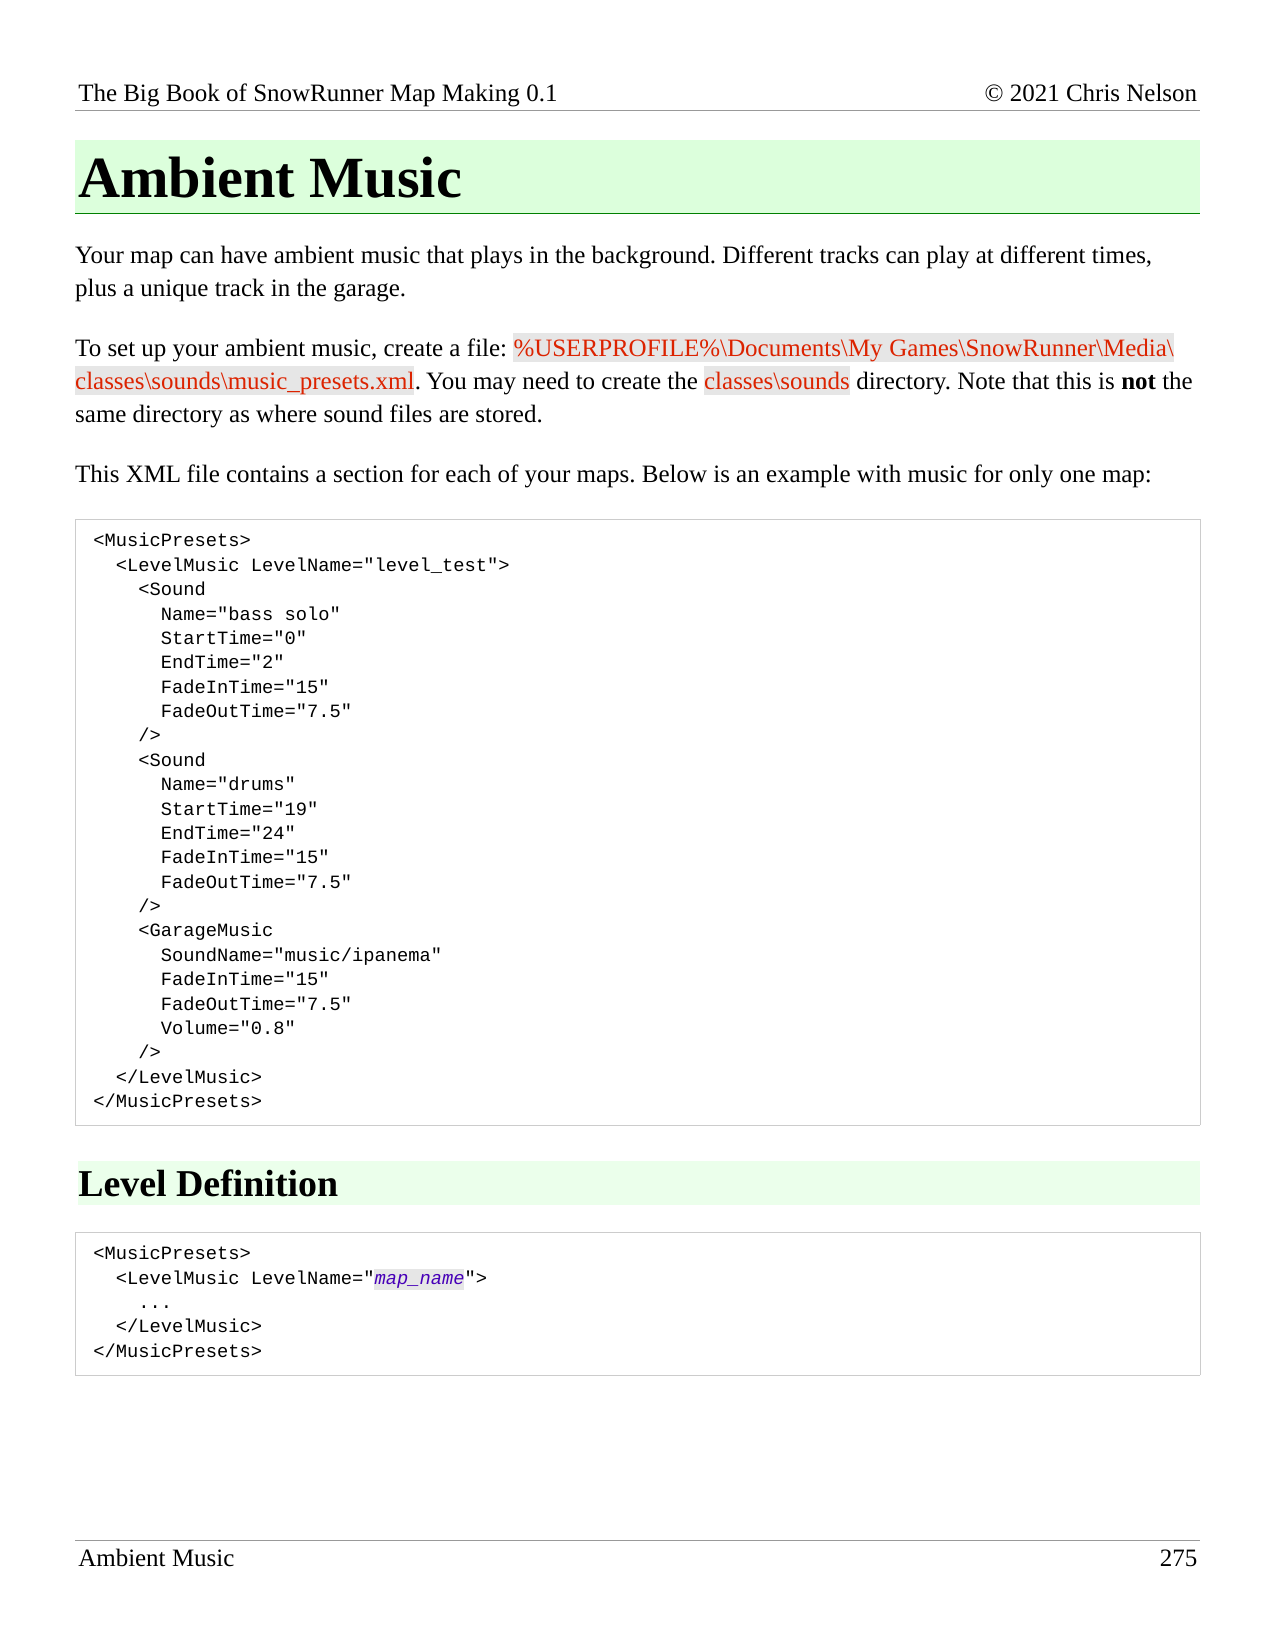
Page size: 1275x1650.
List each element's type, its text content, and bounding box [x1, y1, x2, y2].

text This XML file contains a section for each of your maps. Below is an example with music for only one map: [75, 459, 1200, 488]
text </MusicPresets> [76, 1329, 1200, 1375]
subtitle Level Definition [78, 1161, 1200, 1205]
text <MusicPresets> [76, 520, 1200, 543]
text <LevelMusic LevelName="map_name"> [76, 1256, 1200, 1281]
text Your map can have ambient music that plays in the background. Different tracks can play at different times, plus a unique track in the garage. [75, 240, 1200, 302]
text </LevelMusic> [76, 1305, 1200, 1329]
text FadeInTime="15" [76, 836, 1200, 860]
text To set up your ambient music, create a file: %USERPROFILE%\Documents\My Games\SnowRunner\Media\classes\sounds\music_presets.xml. You may need to create the classes\sounds directory. Note that this is not the same directory as where sound files are stored. [75, 333, 1200, 428]
text <GarageMusic [76, 909, 1200, 933]
text Name="drums" [76, 763, 1200, 787]
text FadeOutTime="7.5" [76, 690, 1200, 714]
text </MusicPresets> [76, 1080, 1200, 1125]
text FadeInTime="15" [76, 665, 1200, 690]
text FadeOutTime="7.5" [76, 860, 1200, 885]
text Name="bass solo" [76, 592, 1200, 617]
text StartTime="0" [76, 617, 1200, 641]
text Volume="0.8" [76, 1007, 1200, 1031]
text ... [76, 1281, 1200, 1305]
text SoundName="music/ipanema" [76, 933, 1200, 958]
text EndTime="24" [76, 812, 1200, 836]
text <Sound [76, 568, 1200, 592]
text StartTime="19" [76, 787, 1200, 812]
text <LevelMusic LevelName="level_test"> [76, 543, 1200, 568]
text /> [76, 714, 1200, 738]
text </LevelMusic> [76, 1055, 1200, 1080]
subtitle Ambient Music [75, 140, 1200, 213]
text /> [76, 885, 1200, 909]
text FadeOutTime="7.5" [76, 982, 1200, 1007]
text EndTime="2" [76, 641, 1200, 665]
text <MusicPresets> [76, 1233, 1200, 1256]
text /> [76, 1031, 1200, 1055]
text <Sound [76, 738, 1200, 763]
text FadeInTime="15" [76, 958, 1200, 982]
